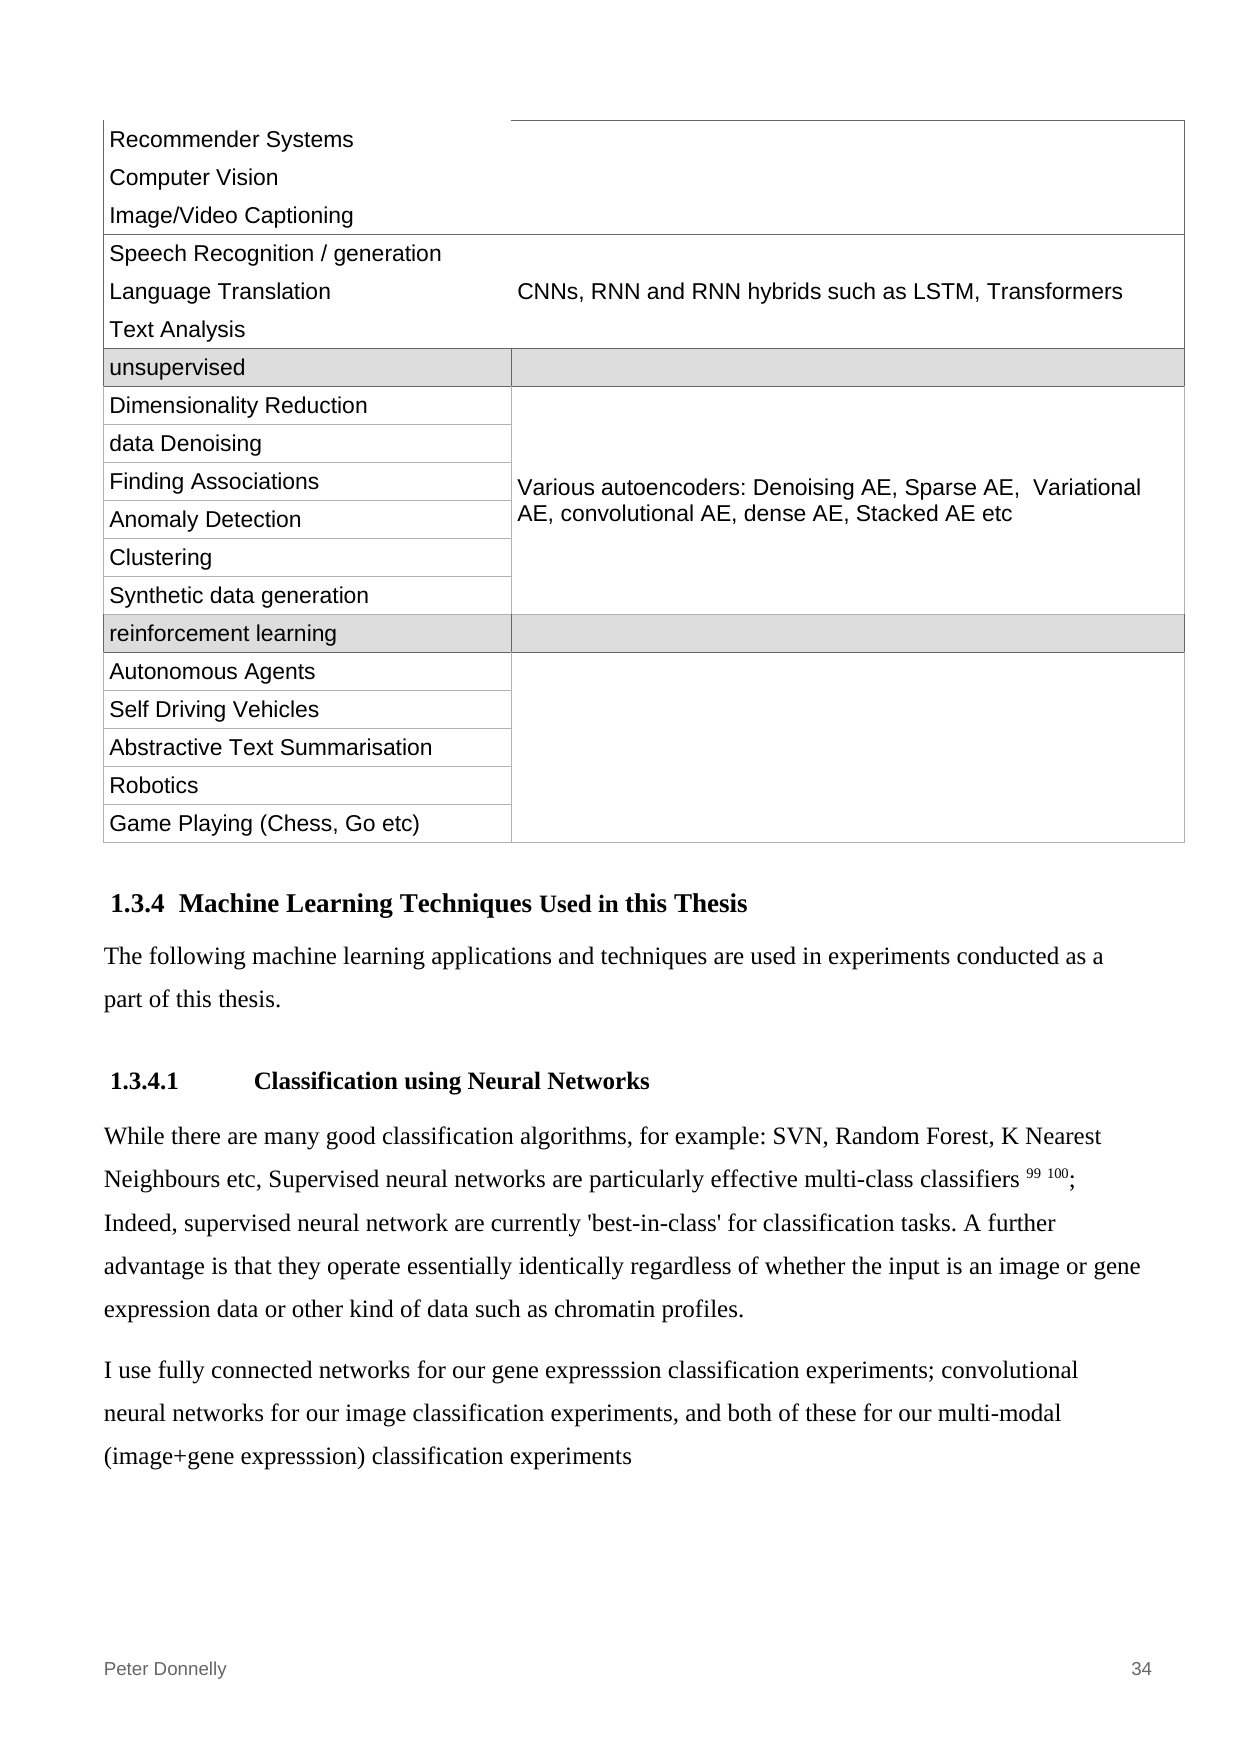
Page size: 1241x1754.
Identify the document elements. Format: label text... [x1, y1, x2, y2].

table_cell Clustering [104, 539, 511, 576]
table_cell Dimensionality Reduction [104, 387, 511, 424]
table_cell Autonomous Agents [104, 653, 511, 690]
table_cell Image/Video Captioning [104, 196, 511, 234]
table_cell Synthetic data generation [104, 577, 511, 614]
table_cell Self Driving Vehicles [104, 691, 511, 728]
table_cell CNNs, RNN and RNN hybrids such as LSTM, Transformers [511, 235, 1184, 348]
table_cell unsupervised [104, 349, 511, 386]
table_cell [512, 349, 1184, 386]
table_cell [512, 615, 1184, 652]
table_cell Game Playing (Chess, Go etc) [104, 805, 511, 842]
table_cell Finding Associations [104, 463, 511, 500]
table_cell Various autoencoders: Denoising AE, Sparse AE, Variational AE, convolutional AE, dense AE, Stacked AE etc [512, 387, 1184, 614]
subtitle Machine Learning Techniques Used in this Thesis [103, 887, 1146, 918]
table_cell [511, 121, 1184, 234]
table_cell Recommender Systems [104, 120, 511, 158]
table_cell Computer Vision [104, 158, 511, 196]
text I use fully connected networks for our gene expresssion classification experiments; convolutional neural networks for our image classification experiments, and both of these for our multi-modal (image+gene expresssion) classification experiments [103, 1355, 1146, 1470]
table_cell reinforcement learning [104, 615, 511, 652]
table_cell data Denoising [104, 425, 511, 462]
text While there are many good classification algorithms, for example: SVN, Random Forest, K Nearest Neighbours etc, Supervised neural networks are particularly effective multi-class classifiers ; Indeed, supervised neural network are currently 'best-in-class' for classification tasks. A further advantage is that they operate essentially identically regardless of whether the input is an image or gene expression data or other kind of data such as chromatin profiles. [103, 1121, 1146, 1323]
table_cell Language Translation [104, 272, 511, 310]
table_cell Speech Recognition / generation [104, 235, 511, 272]
table_cell Anomaly Detection [104, 501, 511, 538]
table_cell Robotics [104, 767, 511, 804]
table_cell [512, 653, 1184, 842]
table_cell Text Analysis [104, 310, 511, 348]
table_cell Abstractive Text Summarisation [104, 729, 511, 766]
subtitle Classification using Neural Networks [103, 1066, 1146, 1095]
text The following machine learning applications and techniques are used in experiments conducted as a part of this thesis. [103, 941, 1146, 1013]
